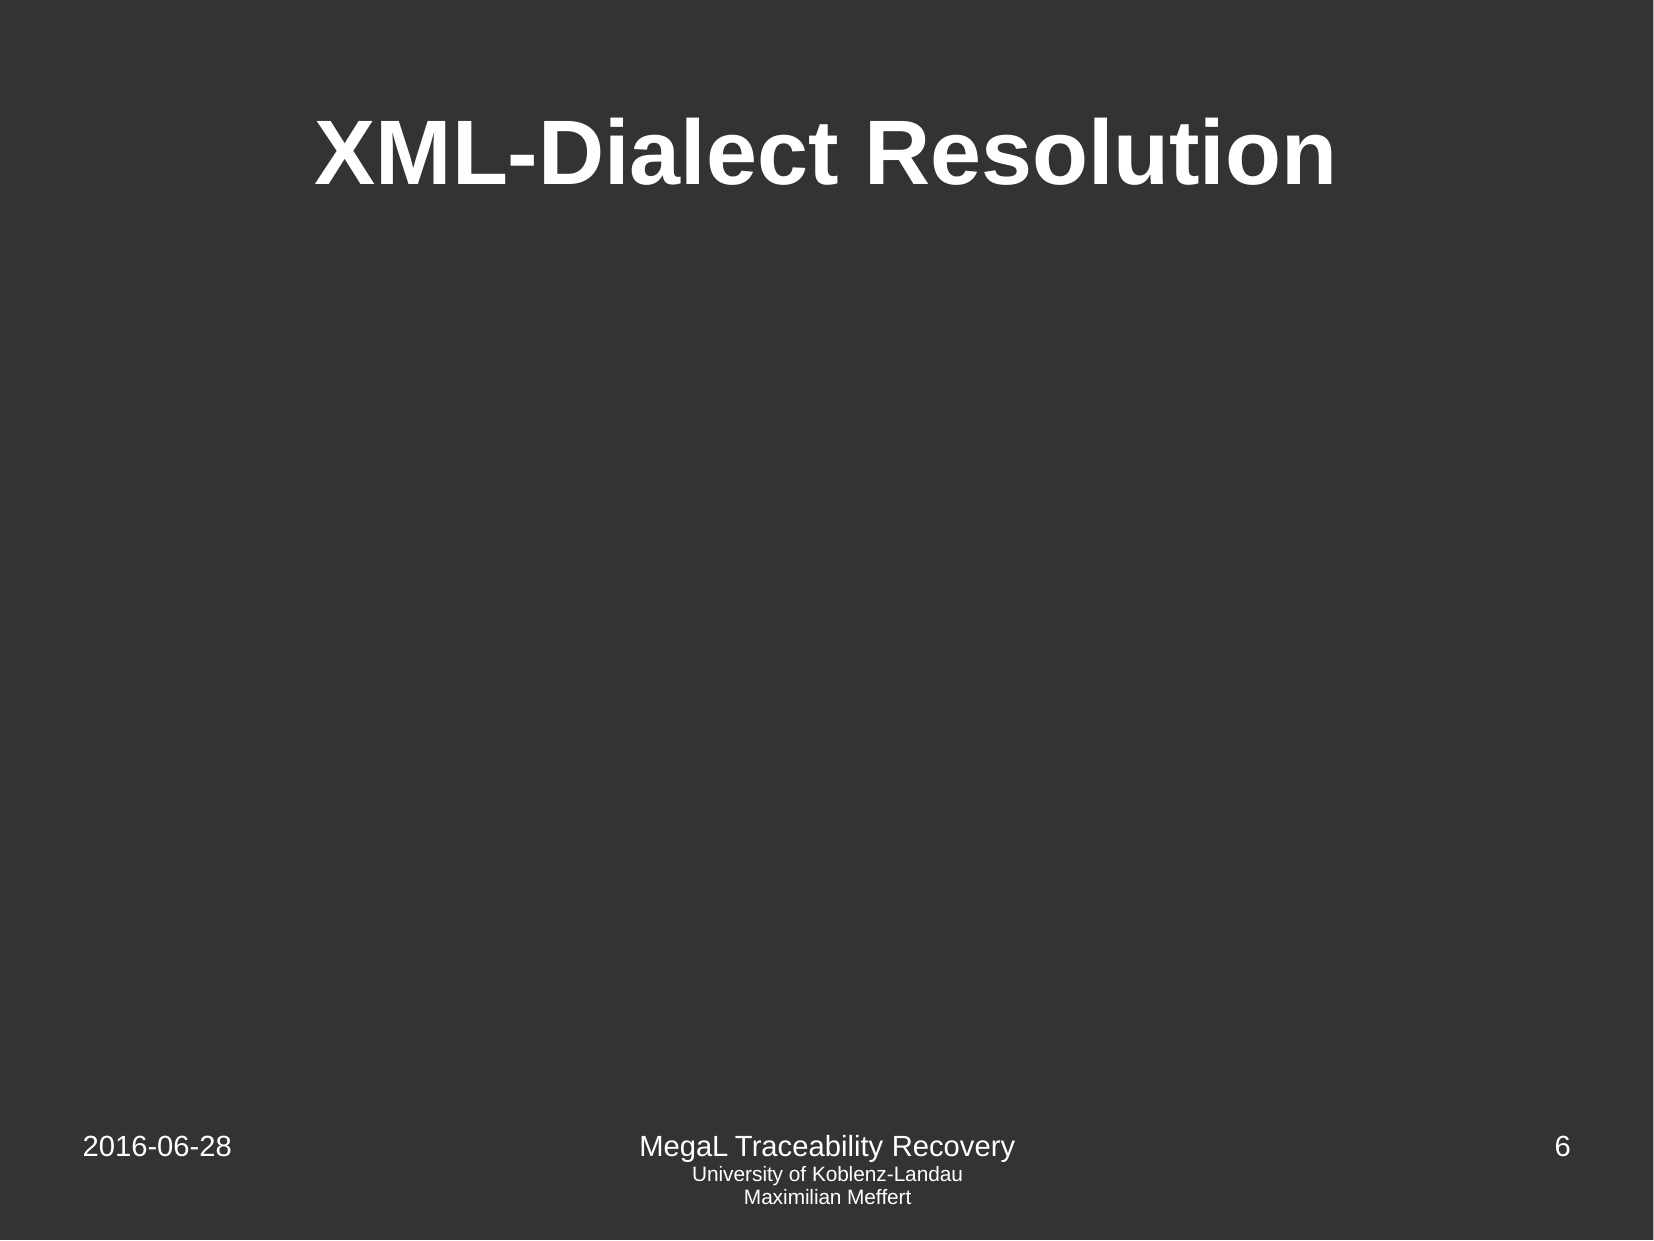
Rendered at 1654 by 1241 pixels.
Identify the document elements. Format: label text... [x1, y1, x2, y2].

title XML-Dialect Resolution [82, 49, 1571, 257]
